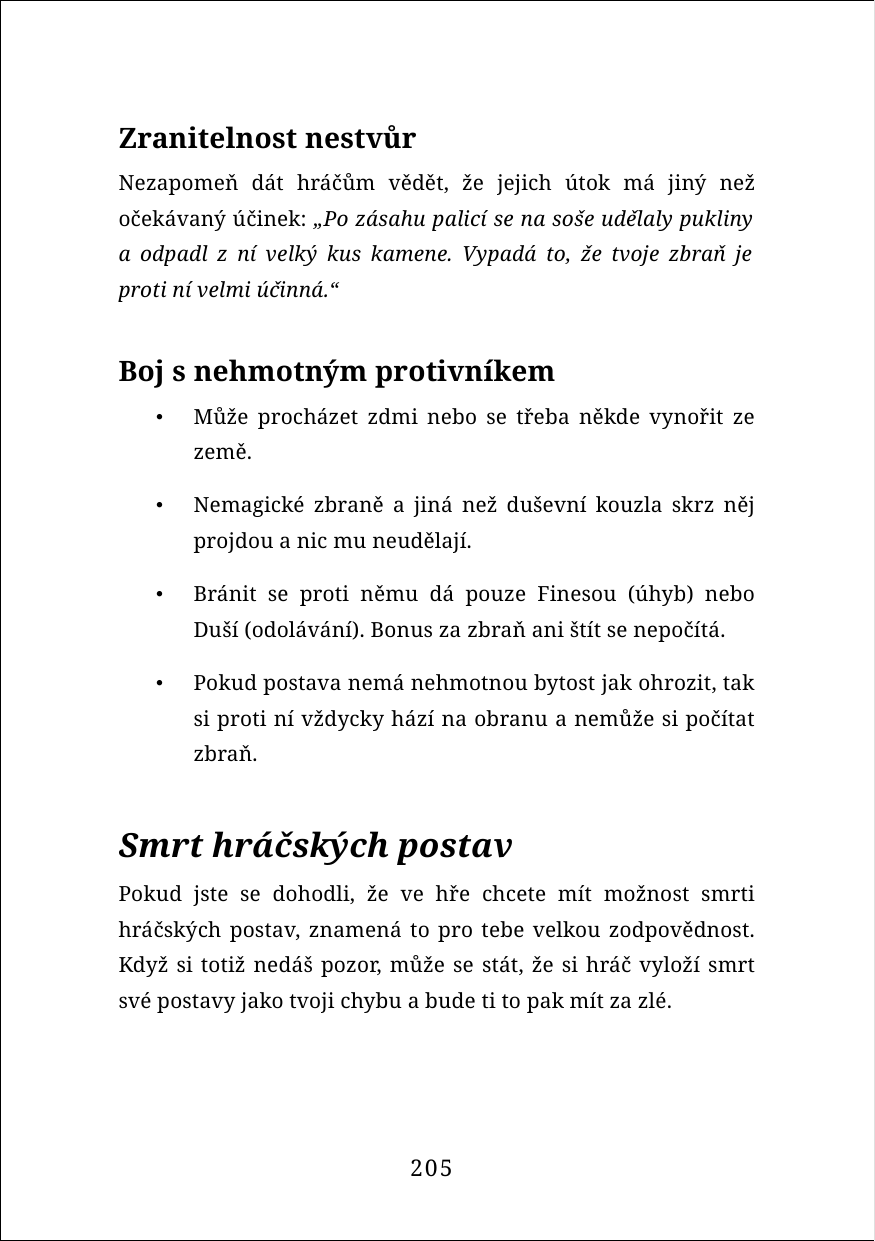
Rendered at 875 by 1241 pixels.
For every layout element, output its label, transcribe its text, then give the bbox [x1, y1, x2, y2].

subtitle Boj s nehmotným protivníkem [118, 352, 756, 390]
list Nemagické zbraně a jiná než duševní kouzla skrz něj projdou a nic mu neudělají. [156, 491, 756, 554]
subtitle Smrt hráčských postav [118, 822, 756, 867]
list Bránit se proti němu dá pouze Finesou (úhyb) nebo Duší (odolávání). Bonus za zbraň ani štít se nepočítá. [156, 579, 756, 643]
list Pokud postava nemá nehmotnou bytost jak ohrozit, tak si proti ní vždycky hází na obranu a nemůže si počítat zbraň. [156, 668, 756, 768]
text Nezapomeň dát hráčům vědět, že jejich útok má jiný než očekávaný účinek: „Po zásahu palicí se na soše udělaly pukliny a odpadl z ní velký kus kamene. Vypadá to, že tvoje zbraň je proti ní velmi účinná.“ [118, 168, 756, 303]
subtitle Zranitelnost nestvůr [118, 118, 756, 157]
list Může procházet zdmi nebo se třeba někde vynořit ze země. [156, 402, 756, 466]
text Pokud jste se dohodli, že ve hře chcete mít možnost smrti hráčských postav, znamená to pro tebe velkou zodpovědnost. Když si totiž nedáš pozor, může se stát, že si hráč vyloží smrt své postavy jako tvoji chybu a bude ti to pak mít za zlé. [118, 879, 756, 1014]
